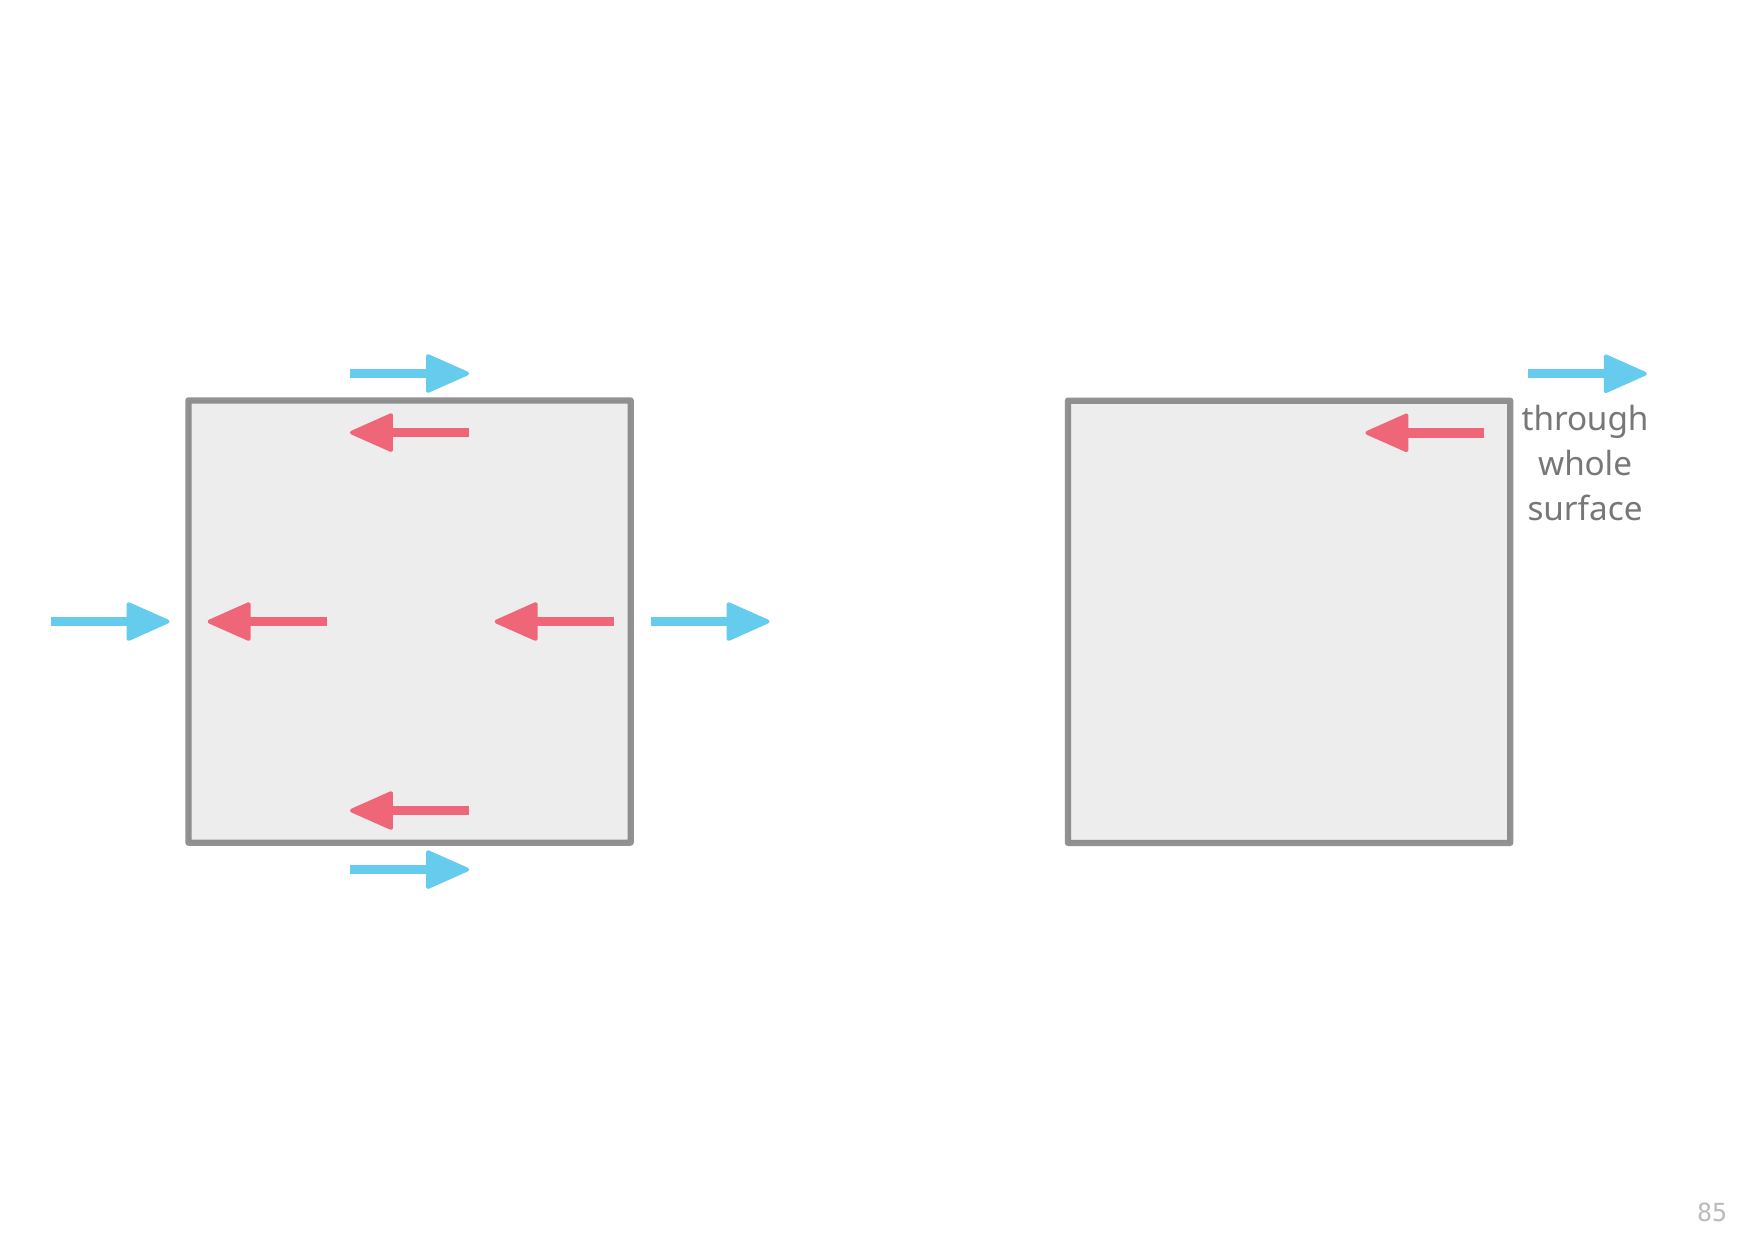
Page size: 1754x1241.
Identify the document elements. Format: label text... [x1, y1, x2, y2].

text_box through whole surface [1506, 387, 1656, 502]
text_box [188, 400, 631, 843]
text_box [1067, 400, 1511, 843]
